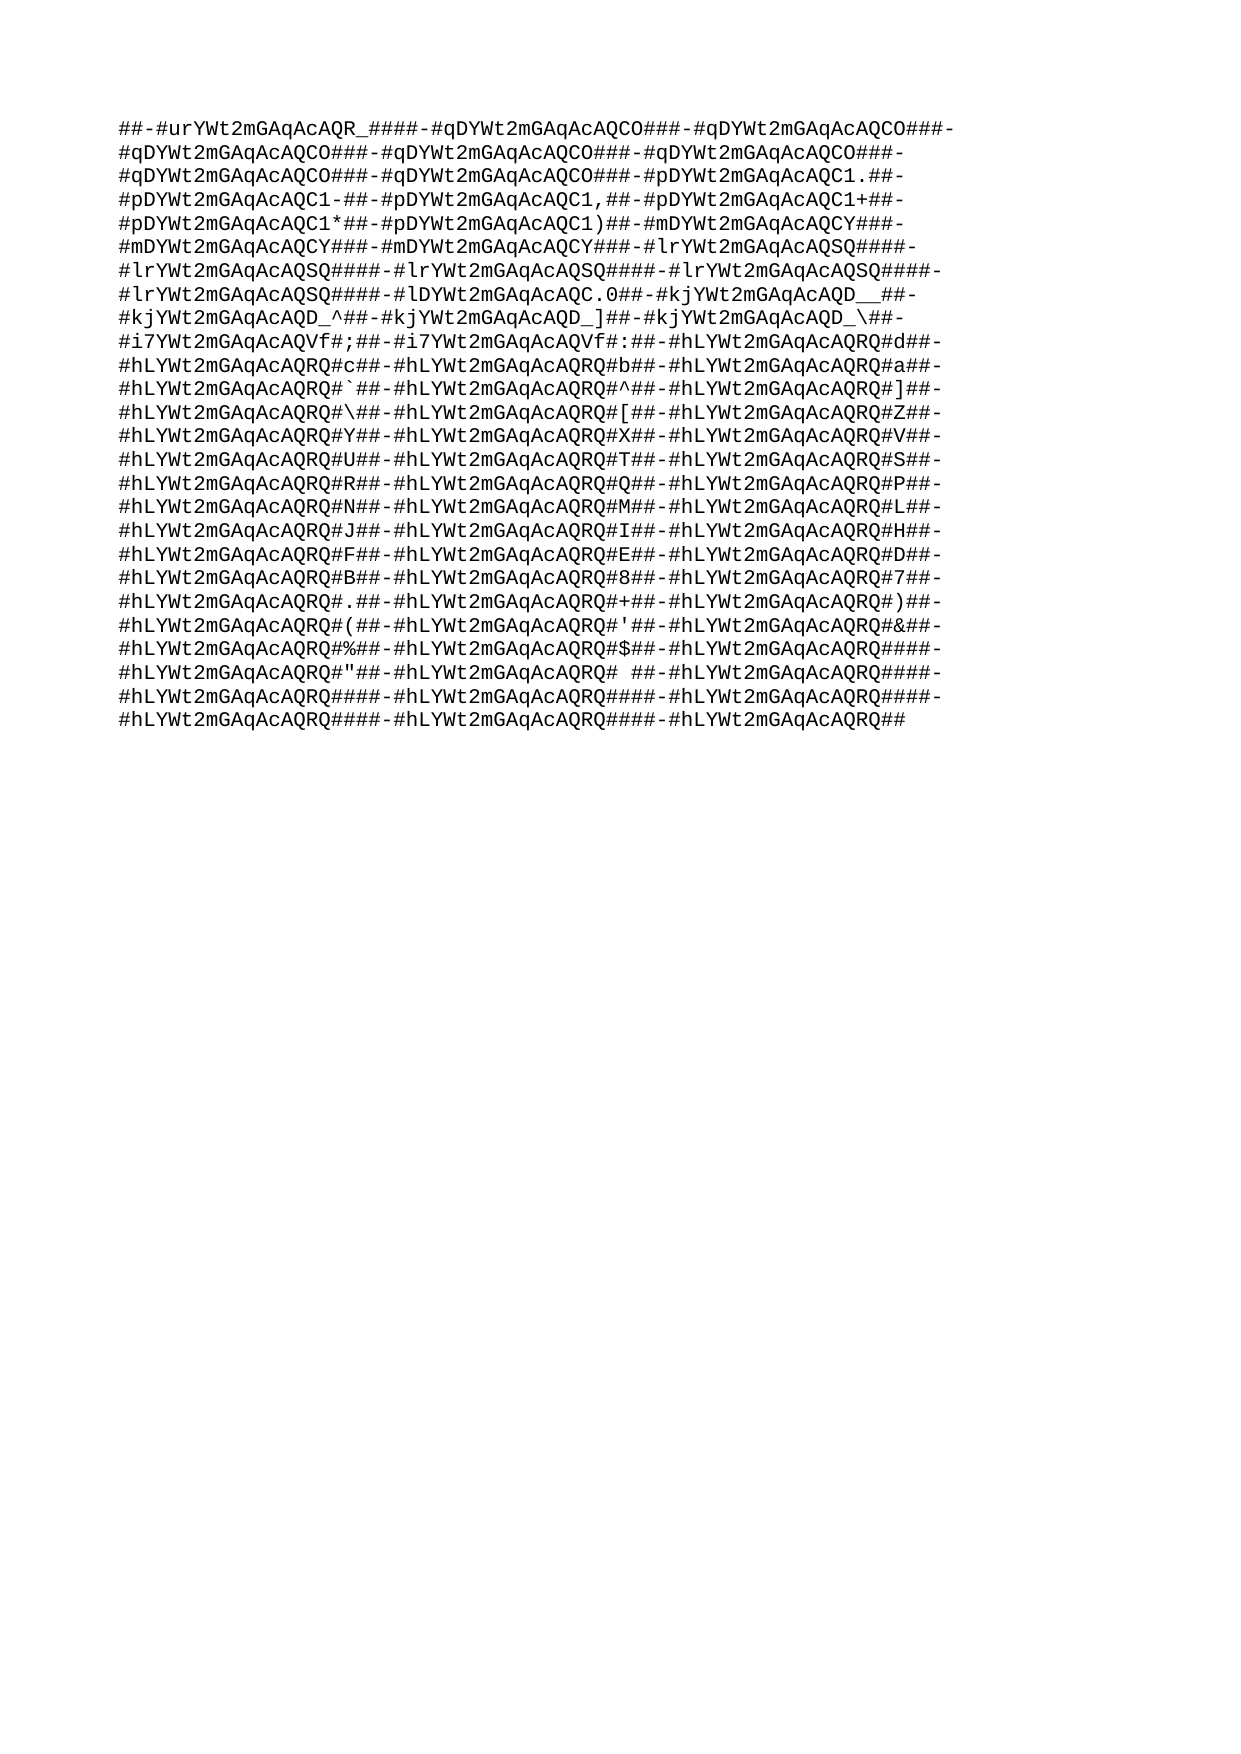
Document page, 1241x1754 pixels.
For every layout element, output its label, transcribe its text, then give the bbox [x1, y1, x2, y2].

text ##-#urYWt2mGAqAcAQR_####-#qDYWt2mGAqAcAQCO###-#qDYWt2mGAqAcAQCO###-#qDYWt2mGAqAcAQCO###-#qDYWt2mGAqAcAQCO###-#qDYWt2mGAqAcAQCO###-#qDYWt2mGAqAcAQCO###-#qDYWt2mGAqAcAQCO###-#pDYWt2mGAqAcAQC1.##-#pDYWt2mGAqAcAQC1-##-#pDYWt2mGAqAcAQC1,##-#pDYWt2mGAqAcAQC1+##-#pDYWt2mGAqAcAQC1*##-#pDYWt2mGAqAcAQC1)##-#mDYWt2mGAqAcAQCY###-#mDYWt2mGAqAcAQCY###-#mDYWt2mGAqAcAQCY###-#lrYWt2mGAqAcAQSQ####-#lrYWt2mGAqAcAQSQ####-#lrYWt2mGAqAcAQSQ####-#lrYWt2mGAqAcAQSQ####-#lrYWt2mGAqAcAQSQ####-#lDYWt2mGAqAcAQC.0##-#kjYWt2mGAqAcAQD__##-#kjYWt2mGAqAcAQD_^##-#kjYWt2mGAqAcAQD_]##-#kjYWt2mGAqAcAQD_\##-#i7YWt2mGAqAcAQVf#;##-#i7YWt2mGAqAcAQVf#:##-#hLYWt2mGAqAcAQRQ#d##-#hLYWt2mGAqAcAQRQ#c##-#hLYWt2mGAqAcAQRQ#b##-#hLYWt2mGAqAcAQRQ#a##-#hLYWt2mGAqAcAQRQ#`##-#hLYWt2mGAqAcAQRQ#^##-#hLYWt2mGAqAcAQRQ#]##-#hLYWt2mGAqAcAQRQ#\##-#hLYWt2mGAqAcAQRQ#[##-#hLYWt2mGAqAcAQRQ#Z##-#hLYWt2mGAqAcAQRQ#Y##-#hLYWt2mGAqAcAQRQ#X##-#hLYWt2mGAqAcAQRQ#V##-#hLYWt2mGAqAcAQRQ#U##-#hLYWt2mGAqAcAQRQ#T##-#hLYWt2mGAqAcAQRQ#S##-#hLYWt2mGAqAcAQRQ#R##-#hLYWt2mGAqAcAQRQ#Q##-#hLYWt2mGAqAcAQRQ#P##-#hLYWt2mGAqAcAQRQ#N##-#hLYWt2mGAqAcAQRQ#M##-#hLYWt2mGAqAcAQRQ#L##-#hLYWt2mGAqAcAQRQ#J##-#hLYWt2mGAqAcAQRQ#I##-#hLYWt2mGAqAcAQRQ#H##-#hLYWt2mGAqAcAQRQ#F##-#hLYWt2mGAqAcAQRQ#E##-#hLYWt2mGAqAcAQRQ#D##-#hLYWt2mGAqAcAQRQ#B##-#hLYWt2mGAqAcAQRQ#8##-#hLYWt2mGAqAcAQRQ#7##-#hLYWt2mGAqAcAQRQ#.##-#hLYWt2mGAqAcAQRQ#+##-#hLYWt2mGAqAcAQRQ#)##-#hLYWt2mGAqAcAQRQ#(##-#hLYWt2mGAqAcAQRQ#'##-#hLYWt2mGAqAcAQRQ#&##-#hLYWt2mGAqAcAQRQ#%##-#hLYWt2mGAqAcAQRQ#$##-#hLYWt2mGAqAcAQRQ####-#hLYWt2mGAqAcAQRQ#"##-#hLYWt2mGAqAcAQRQ# ##-#hLYWt2mGAqAcAQRQ####-#hLYWt2mGAqAcAQRQ####-#hLYWt2mGAqAcAQRQ####-#hLYWt2mGAqAcAQRQ####-#hLYWt2mGAqAcAQRQ####-#hLYWt2mGAqAcAQRQ####-#hLYWt2mGAqAcAQRQ## [118, 118, 1122, 733]
